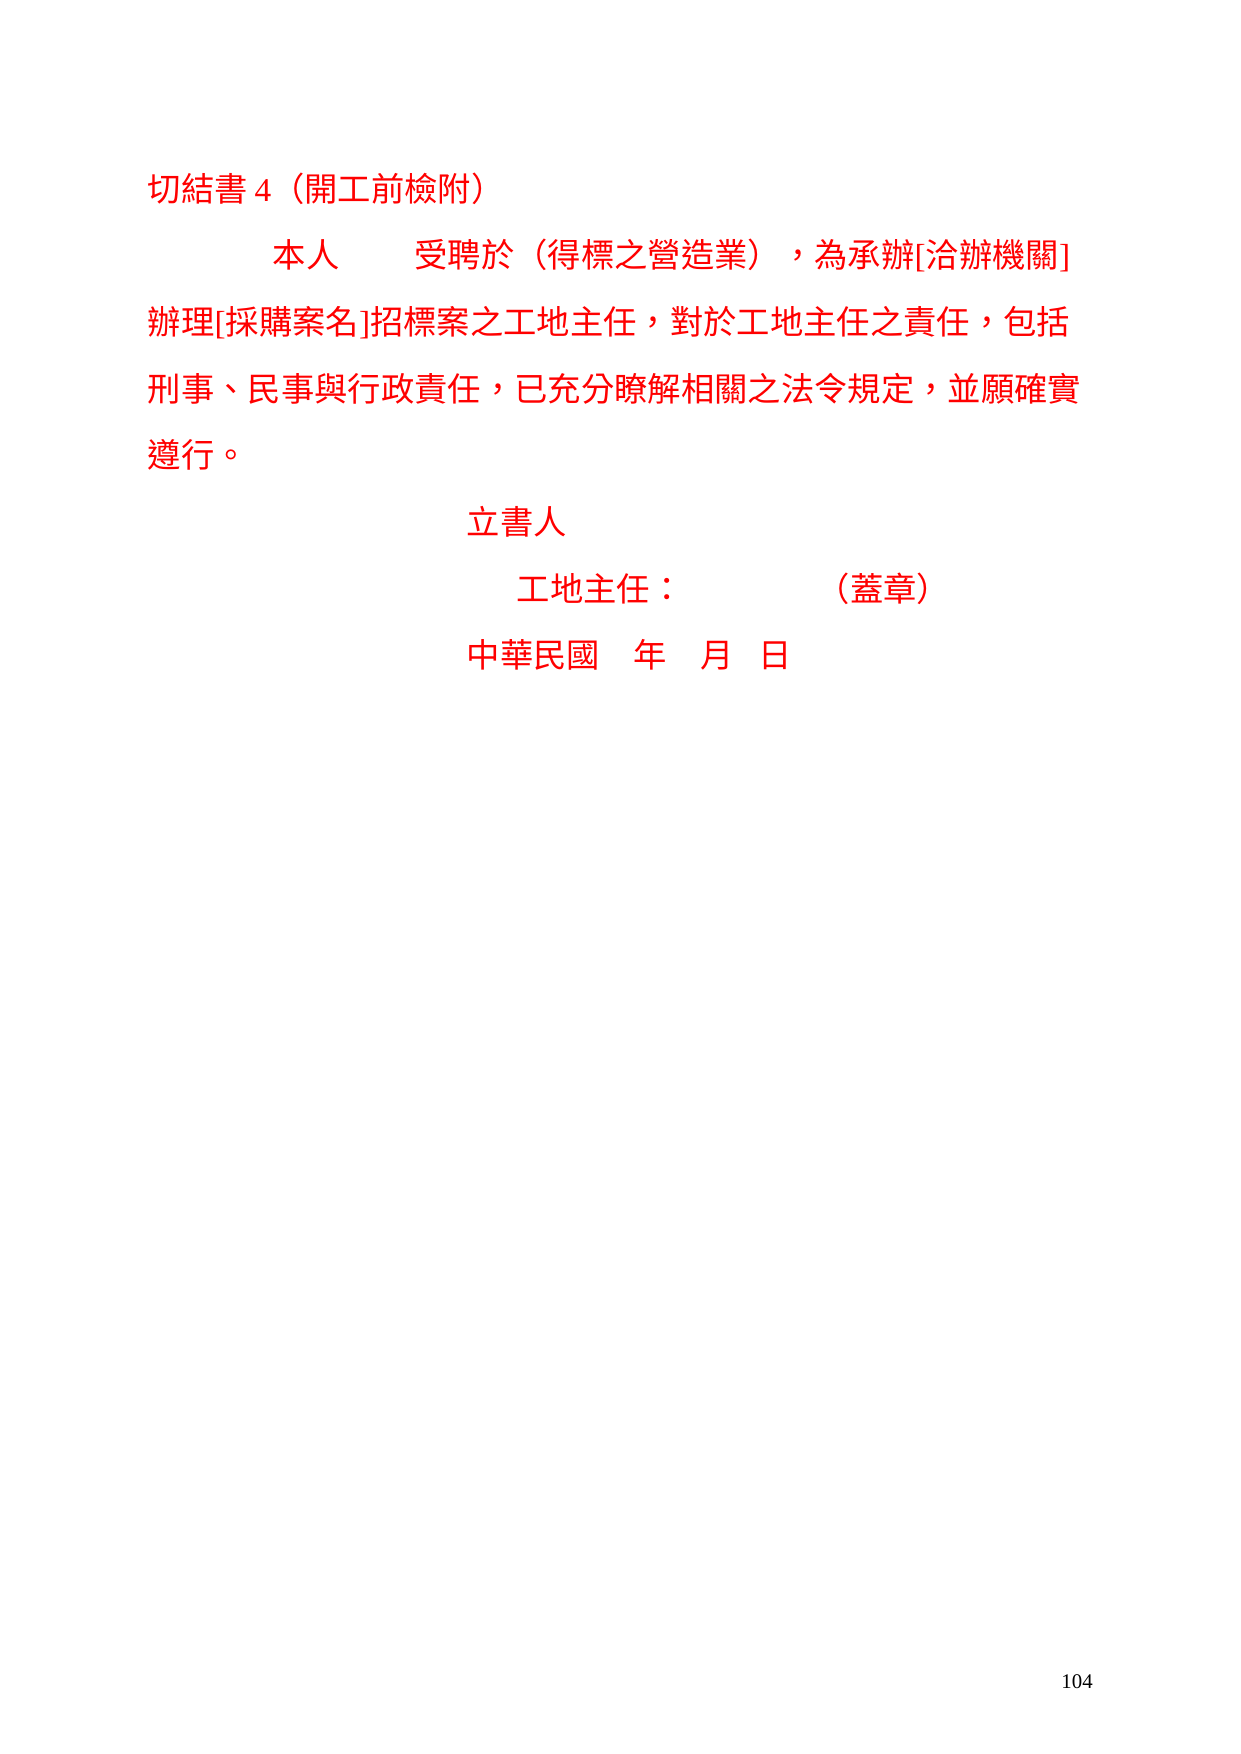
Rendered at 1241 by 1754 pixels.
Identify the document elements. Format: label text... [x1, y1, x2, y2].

text 中華民國 年 月 日 [466, 614, 1092, 681]
text 切結書4（開工前檢附） [148, 148, 1092, 214]
text 工地主任： （蓋章） [466, 548, 1092, 614]
text 本人 受聘於（得標之營造業），為承辦[洽辦機關]辦理[採購案名]招標案之工地主任，對於工地主任之責任，包括刑事、民事與行政責任，已充分瞭解相關之法令規定，並願確實遵行。 [148, 214, 1092, 481]
text 立書人 [466, 481, 1092, 548]
